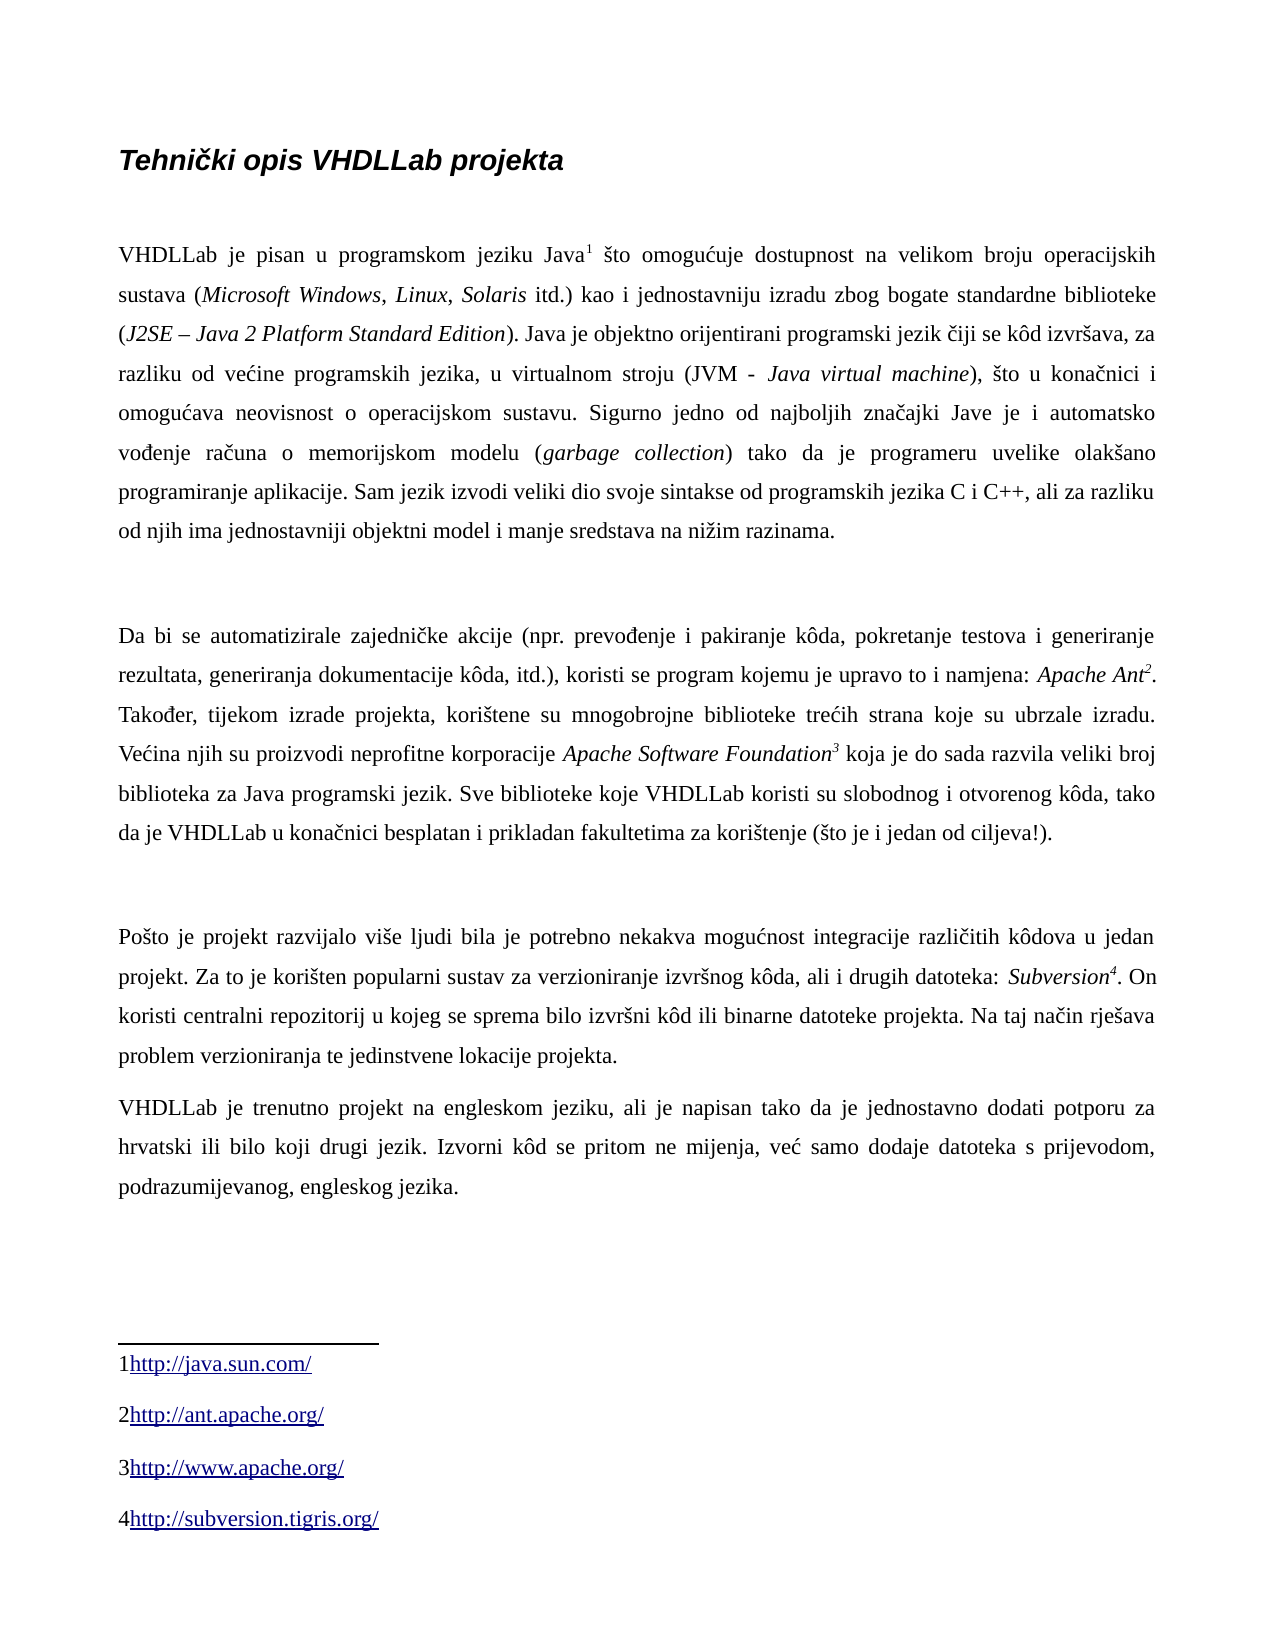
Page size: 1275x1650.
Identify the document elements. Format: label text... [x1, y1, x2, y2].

text VHDLLab je pisan u programskom jeziku Java što omogućuje dostupnost na velikom broju operacijskih sustava (Microsoft Windows, Linux, Solaris itd.) kao i jednostavniju izradu zbog bogate standardne biblioteke (J2SE – Java 2 Platform Standard Edition). Java je objektno orijentirani programski jezik čiji se kôd izvršava, za razliku od većine programskih jezika, u virtualnom stroju (JVM - Java virtual machine), što u konačnici i omogućava neovisnost o operacijskom sustavu. Sigurno jedno od najboljih značajki Jave je i automatsko vođenje računa o memorijskom modelu (garbage collection) tako da je programeru uvelike olakšano programiranje aplikacije. Sam jezik izvodi veliki dio svoje sintakse od programskih jezika C i C++, ali za razliku od njih ima jednostavniji objektni model i manje sredstava na nižim razinama. [118, 241, 1157, 544]
text http://subversion.tigris.org/ [118, 1506, 1157, 1532]
text VHDLLab je trenutno projekt na engleskom jeziku, ali je napisan tako da je jednostavno dodati potporu za hrvatski ili bilo koji drugi jezik. Izvorni kôd se pritom ne mijenja, već samo dodaje datoteka s prijevodom, podrazumijevanog, engleskog jezika. [118, 1094, 1157, 1199]
text http://java.sun.com/ [118, 1349, 1157, 1376]
text Pošto je projekt razvijalo više ljudi bila je potrebno nekakva mogućnost integracije različitih kôdova u jedan projekt. Za to je korišten popularni sustav za verzioniranje izvršnog kôda, ali i drugih datoteka: Subversion. On koristi centralni repozitorij u kojeg se sprema bilo izvršni kôd ili binarne datoteke projekta. Na taj način rješava problem verzioniranja te jedinstvene lokacije projekta. [118, 923, 1157, 1068]
subtitle Tehnički opis VHDLLab projekta [118, 143, 1157, 177]
text http://www.apache.org/ [118, 1453, 1157, 1480]
text Da bi se automatizirale zajedničke akcije (npr. prevođenje i pakiranje kôda, pokretanje testova i generiranje rezultata, generiranja dokumentacije kôda, itd.), koristi se program kojemu je upravo to i namjena: Apache Ant. Također, tijekom izrade projekta, korištene su mnogobrojne biblioteke trećih strana koje su ubrzale izradu. Većina njih su proizvodi neprofitne korporacije Apache Software Foundation koja je do sada razvila veliki broj biblioteka za Java programski jezik. Sve biblioteke koje VHDLLab koristi su slobodnog i otvorenog kôda, tako da je VHDLLab u konačnici besplatan i prikladan fakultetima za korištenje (što je i jedan od ciljeva!). [118, 622, 1157, 846]
text http://ant.apache.org/ [118, 1402, 1157, 1428]
